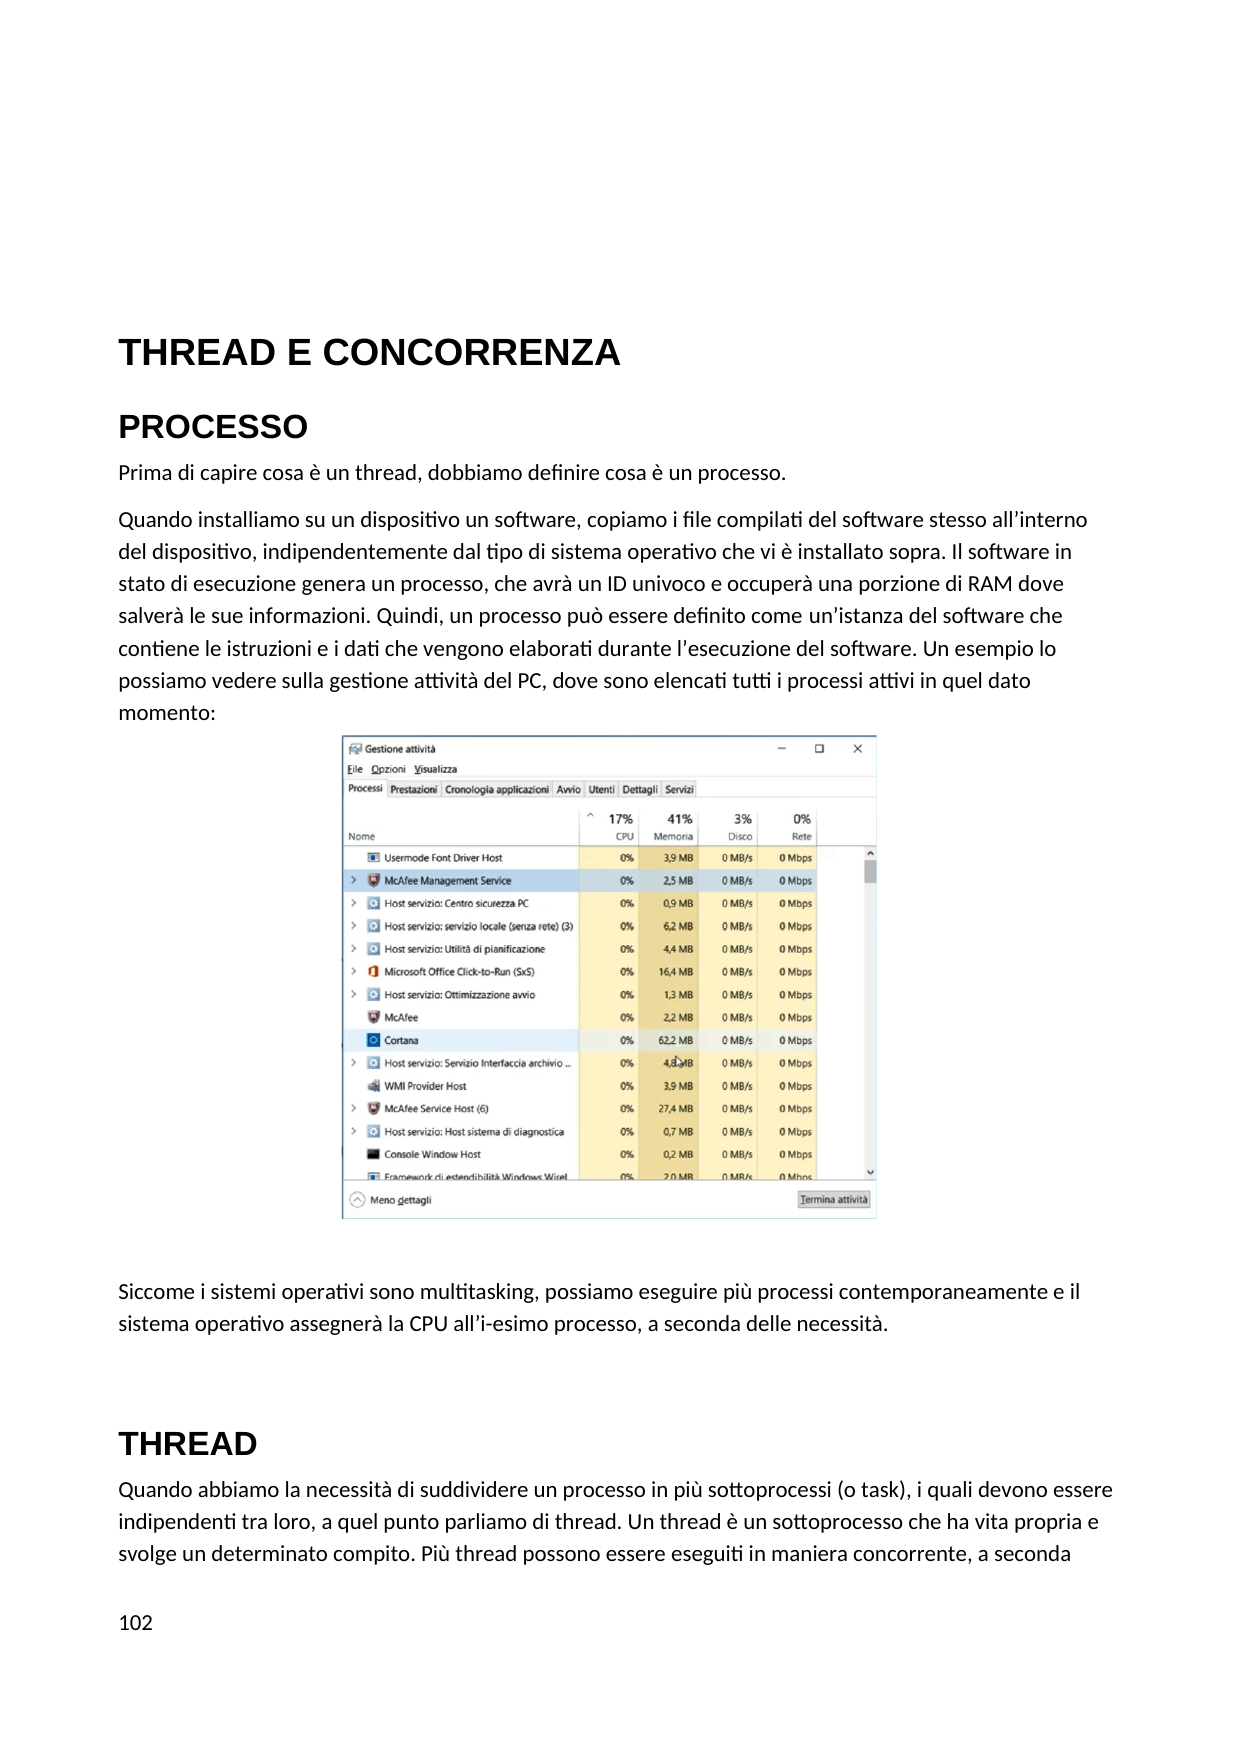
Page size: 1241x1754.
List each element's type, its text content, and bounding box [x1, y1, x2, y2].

picture [341, 735, 877, 1219]
text Quando abbiamo la necessità di suddividere un processo in più sottoprocessi (o task), i quali devono essere indipendenti tra loro, a quel punto parliamo di thread. Un thread è un sottoprocesso che ha vita propria e svolge un determinato compito. Più thread possono essere eseguiti in maniera concorrente, a seconda [118, 1475, 1122, 1567]
subtitle PROCESSO [118, 407, 1122, 446]
subtitle THREAD [118, 1424, 1122, 1463]
subtitle THREAD E CONCORRENZA [118, 330, 1122, 374]
text Siccome i sistemi operativi sono multitasking, possiamo eseguire più processi contemporaneamente e il sistema operativo assegnerà la CPU all’i-esimo processo, a seconda delle necessità. [118, 1277, 1122, 1338]
text Prima di capire cosa è un thread, dobbiamo definire cosa è un processo. [118, 458, 1122, 486]
text Quando installiamo su un dispositivo un software, copiamo i file compilati del software stesso all’interno del dispositivo, indipendentemente dal tipo di sistema operativo che vi è installato sopra. Il software in stato di esecuzione genera un processo, che avrà un ID univoco e occuperà una porzione di RAM dove salverà le sue informazioni. Quindi, un processo può essere definito come un’istanza del software che contiene le istruzioni e i dati che vengono elaborati durante l’esecuzione del software. Un esempio lo possiamo vedere sulla gestione attività del PC, dove sono elencati tutti i processi attivi in quel dato momento: [118, 505, 1122, 726]
